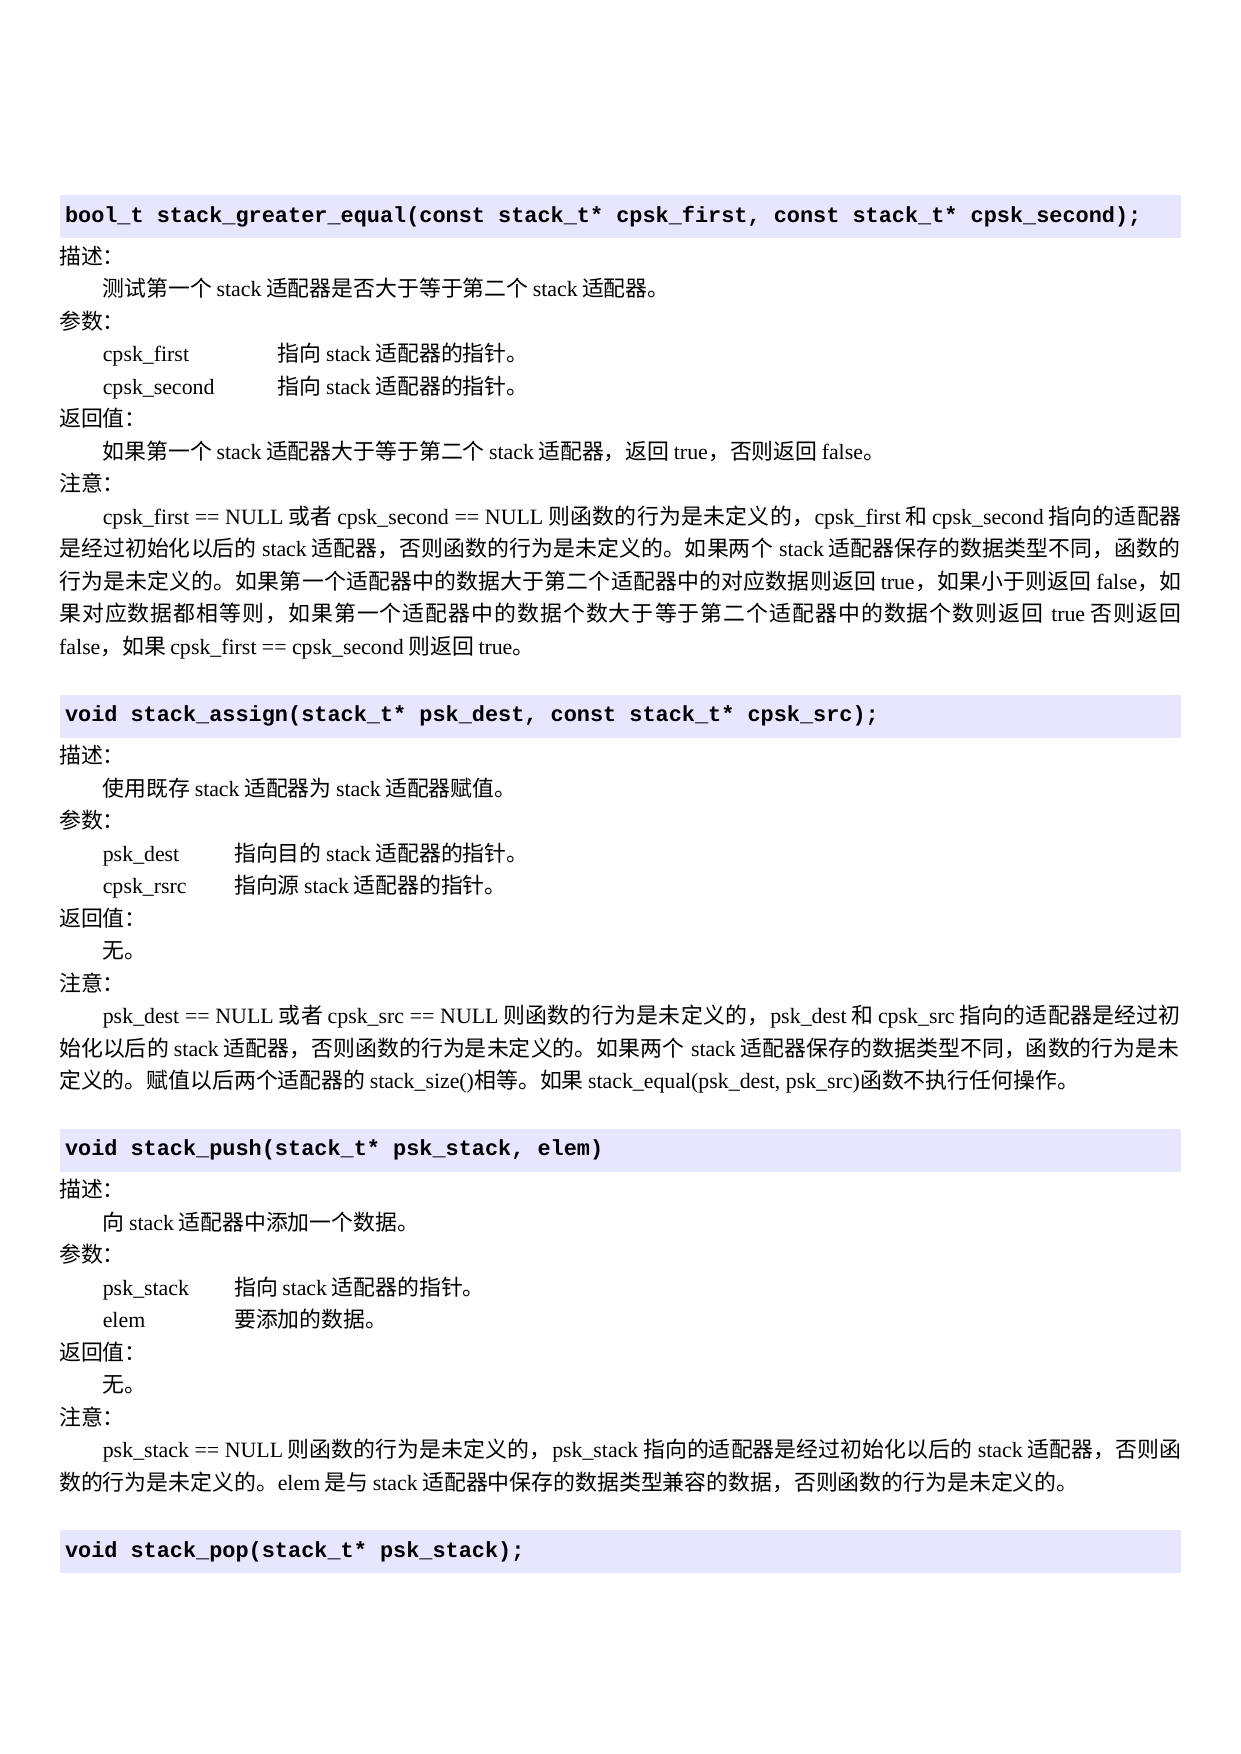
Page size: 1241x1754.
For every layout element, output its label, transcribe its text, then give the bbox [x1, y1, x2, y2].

text 无。 [59, 933, 1181, 965]
text 参数： [59, 803, 1181, 835]
text 注意： [59, 466, 1181, 498]
table_header void stack_assign(stack_t* psk_dest, const stack_t* cpsk_src); [60, 695, 1181, 738]
text 如果第一个stack适配器大于等于第二个stack适配器，返回true，否则返回false。 [59, 433, 1181, 466]
text cpsk_first == NULL或者cpsk_second == NULL则函数的行为是未定义的，cpsk_first和cpsk_second指向的适配器是经过初始化以后的stack适配器，否则函数的行为是未定义的。如果两个stack适配器保存的数据类型不同，函数的行为是未定义的。如果第一个适配器中的数据大于第二个适配器中的对应数据则返回true，如果小于则返回false，如果对应数据都相等则，如果第一个适配器中的数据个数大于等于第二个适配器中的数据个数则返回true否则返回false，如果cpsk_first == cpsk_second则返回true。 [59, 498, 1181, 661]
text psk_dest 指向目的stack适配器的指针。 [59, 835, 1181, 868]
text 测试第一个stack适配器是否大于等于第二个stack适配器。 [59, 271, 1181, 303]
table_header void stack_pop(stack_t* psk_stack); [60, 1530, 1181, 1573]
text 注意： [59, 1399, 1181, 1432]
text cpsk_rsrc 指向源stack适配器的指针。 [59, 868, 1181, 900]
table_header void stack_push(stack_t* psk_stack, elem) [60, 1129, 1181, 1172]
text 向stack适配器中添加一个数据。 [59, 1204, 1181, 1237]
text 返回值： [59, 900, 1181, 933]
text cpsk_second 指向stack适配器的指针。 [59, 368, 1181, 401]
text 参数： [59, 303, 1181, 336]
text elem 要添加的数据。 [59, 1302, 1181, 1334]
table_header bool_t stack_greater_equal(const stack_t* cpsk_first, const stack_t* cpsk_second); [60, 195, 1181, 238]
text psk_stack 指向stack适配器的指针。 [59, 1269, 1181, 1302]
text 描述： [59, 240, 1181, 271]
text psk_stack == NULL则函数的行为是未定义的，psk_stack指向的适配器是经过初始化以后的stack适配器，否则函数的行为是未定义的。elem是与stack适配器中保存的数据类型兼容的数据，否则函数的行为是未定义的。 [59, 1432, 1181, 1497]
text 返回值： [59, 401, 1181, 433]
text 描述： [59, 739, 1181, 770]
text 使用既存stack适配器为stack适配器赋值。 [59, 770, 1181, 803]
text 注意： [59, 965, 1181, 998]
text psk_dest == NULL或者cpsk_src == NULL则函数的行为是未定义的，psk_dest和cpsk_src指向的适配器是经过初始化以后的stack适配器，否则函数的行为是未定义的。如果两个stack适配器保存的数据类型不同，函数的行为是未定义的。赋值以后两个适配器的stack_size()相等。如果stack_equal(psk_dest, psk_src)函数不执行任何操作。 [59, 998, 1181, 1095]
text cpsk_first 指向stack适配器的指针。 [59, 336, 1181, 368]
text 返回值： [59, 1334, 1181, 1367]
text 参数： [59, 1237, 1181, 1269]
text 描述： [59, 1173, 1181, 1204]
text 无。 [59, 1367, 1181, 1399]
